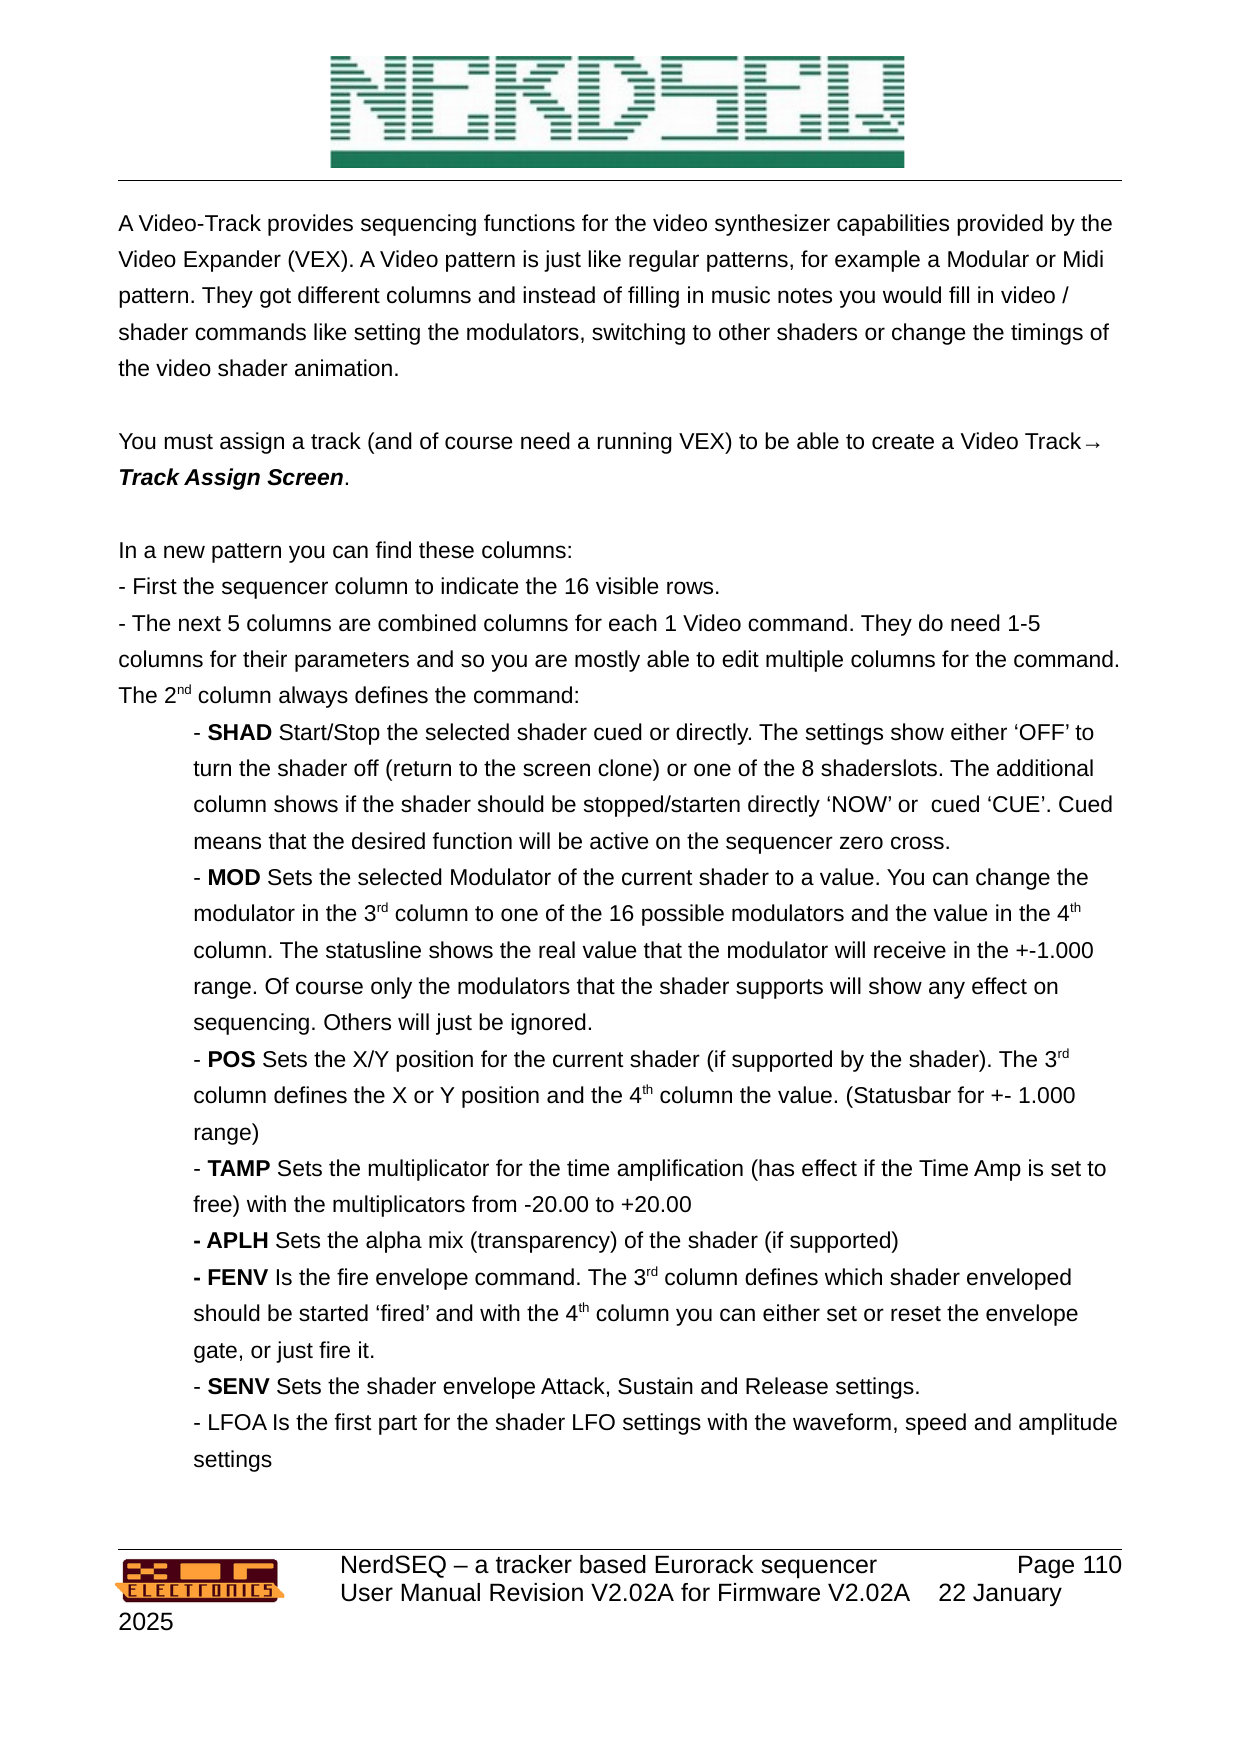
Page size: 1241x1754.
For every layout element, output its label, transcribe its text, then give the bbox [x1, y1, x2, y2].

text - SHAD Start/Stop the selected shader cued or directly. The settings show either ‘OFF’ to turn the shader off (return to the screen clone) or one of the 8 shaderslots. The additional column shows if the shader should be stopped/starten directly ‘NOW’ or cued ‘CUE’. Cued means that the desired function will be active on the sequencer zero cross. [193, 718, 1122, 854]
text - APLH Sets the alpha mix (transparency) of the shader (if supported) [193, 1227, 1122, 1254]
text In a new pattern you can find these columns: [118, 537, 1122, 563]
text - MOD Sets the selected Modulator of the current shader to a value. You can change the modulator in the 3rd column to one of the 16 possible modulators and the value in the 4th column. The statusline shows the real value that the modulator will receive in the +-1.000 range. Of course only the modulators that the shader supports will show any effect on sequencing. Others will just be ignored. [193, 864, 1122, 1036]
text A Video-Track provides sequencing functions for the video synthesizer capabilities provided by the Video Expander (VEX). A Video pattern is just like regular patterns, for example a Modular or Midi pattern. They got different columns and instead of filling in music notes you would fill in video / shader commands like setting the modulators, switching to other shaders or change the timings of the video shader animation. [118, 209, 1122, 381]
text - POS Sets the X/Y position for the current shader (if supported by the shader). The 3rd column defines the X or Y position and the 4th column the value. (Statusbar for +- 1.000 range) [193, 1046, 1122, 1145]
text - The next 5 columns are combined columns for each 1 Video command. They do need 1-5 columns for their parameters and so you are mostly able to edit multiple columns for the command. The 2nd column always defines the command: [118, 609, 1122, 708]
text - TAMP Sets the multiplicator for the time amplification (has effect if the Time Amp is set to free) with the multiplicators from -20.00 to +20.00 [193, 1155, 1122, 1217]
text - SENV Sets the shader envelope Attack, Sustain and Release settings. [193, 1373, 1122, 1399]
picture [330, 56, 905, 168]
text - FENV Is the fire envelope command. The 3rd column defines which shader enveloped should be started ‘fired’ and with the 4th column you can either set or reset the envelope gate, or just fire it. [193, 1264, 1122, 1363]
text You must assign a track (and of course need a running VEX) to be able to create a Video Track→ Track Assign Screen. [118, 428, 1122, 490]
text - LFOA Is the first part for the shader LFO settings with the waveform, speed and amplitude settings [193, 1409, 1122, 1472]
text - First the sequencer column to indicate the 16 visible rows. [118, 573, 1122, 599]
picture [115, 1555, 285, 1605]
